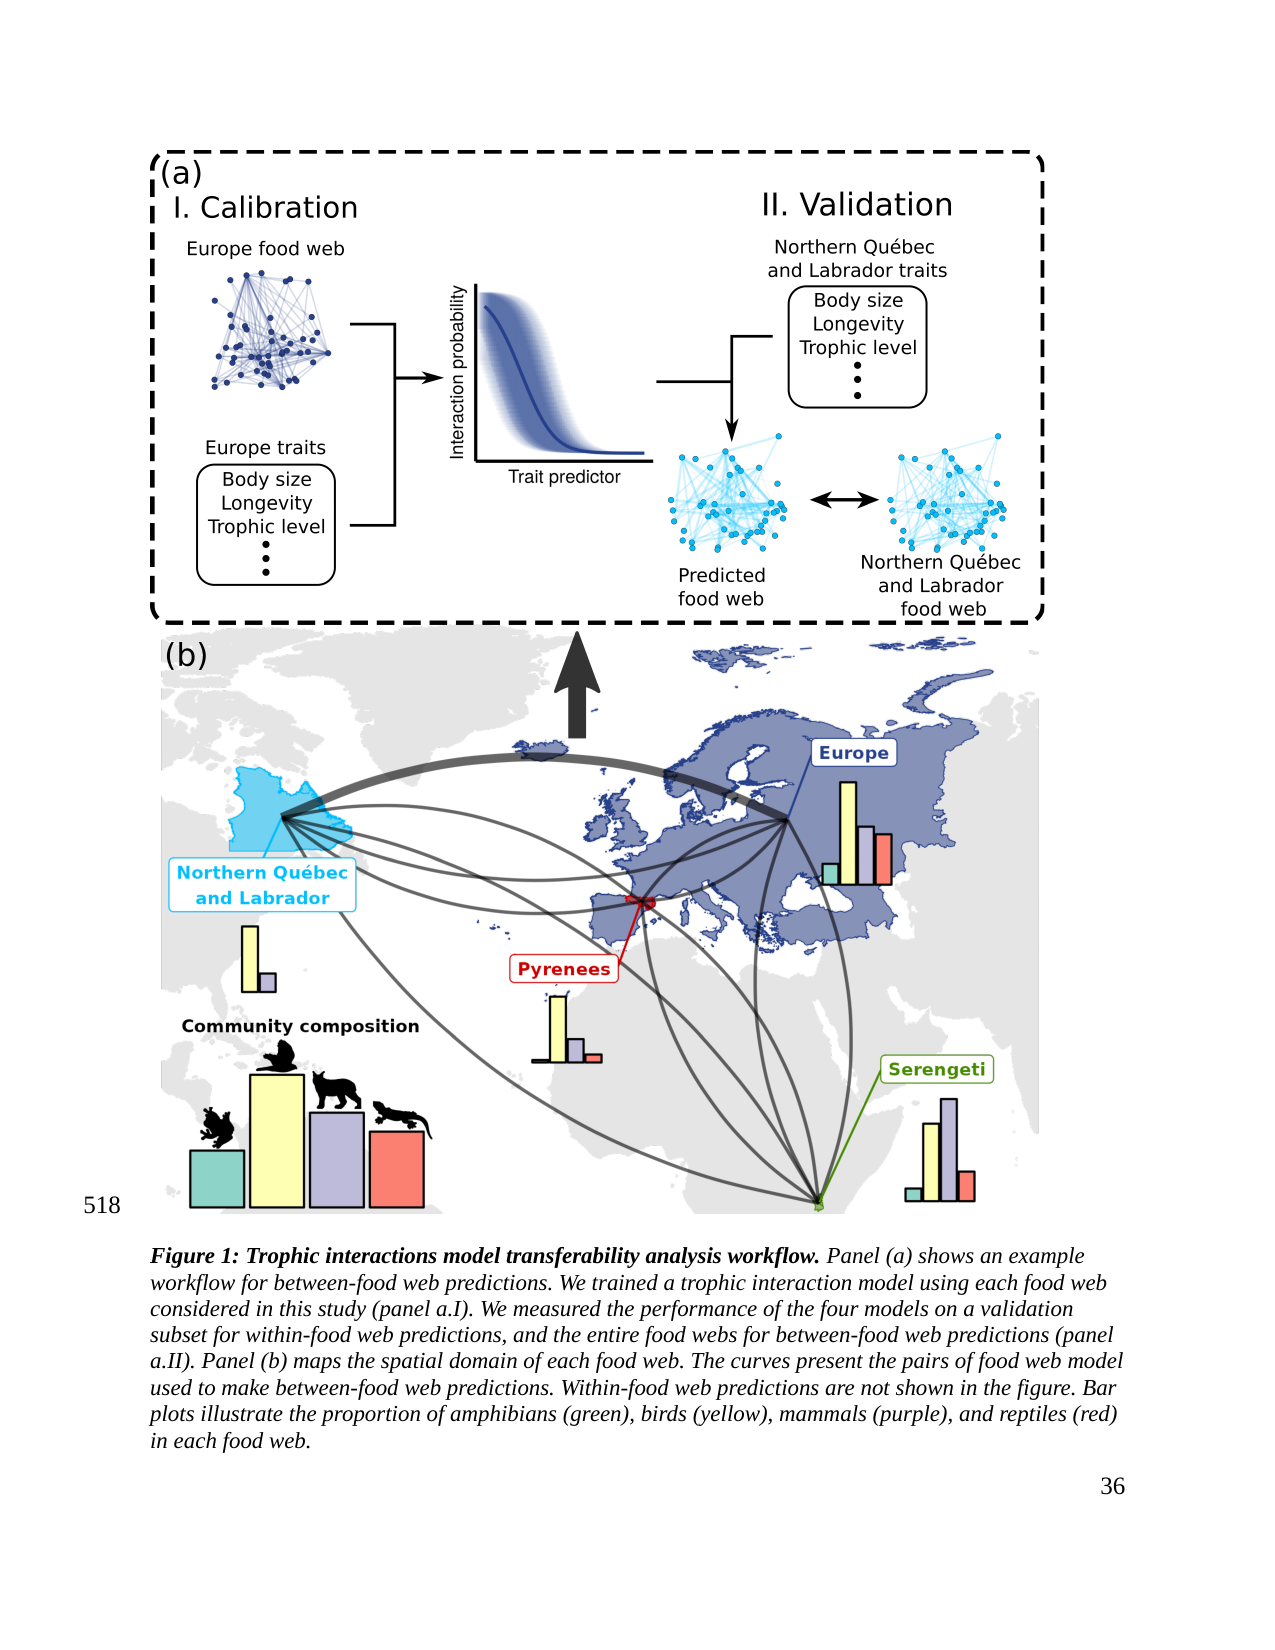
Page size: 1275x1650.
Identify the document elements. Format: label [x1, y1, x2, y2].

picture [150, 150, 1045, 1214]
